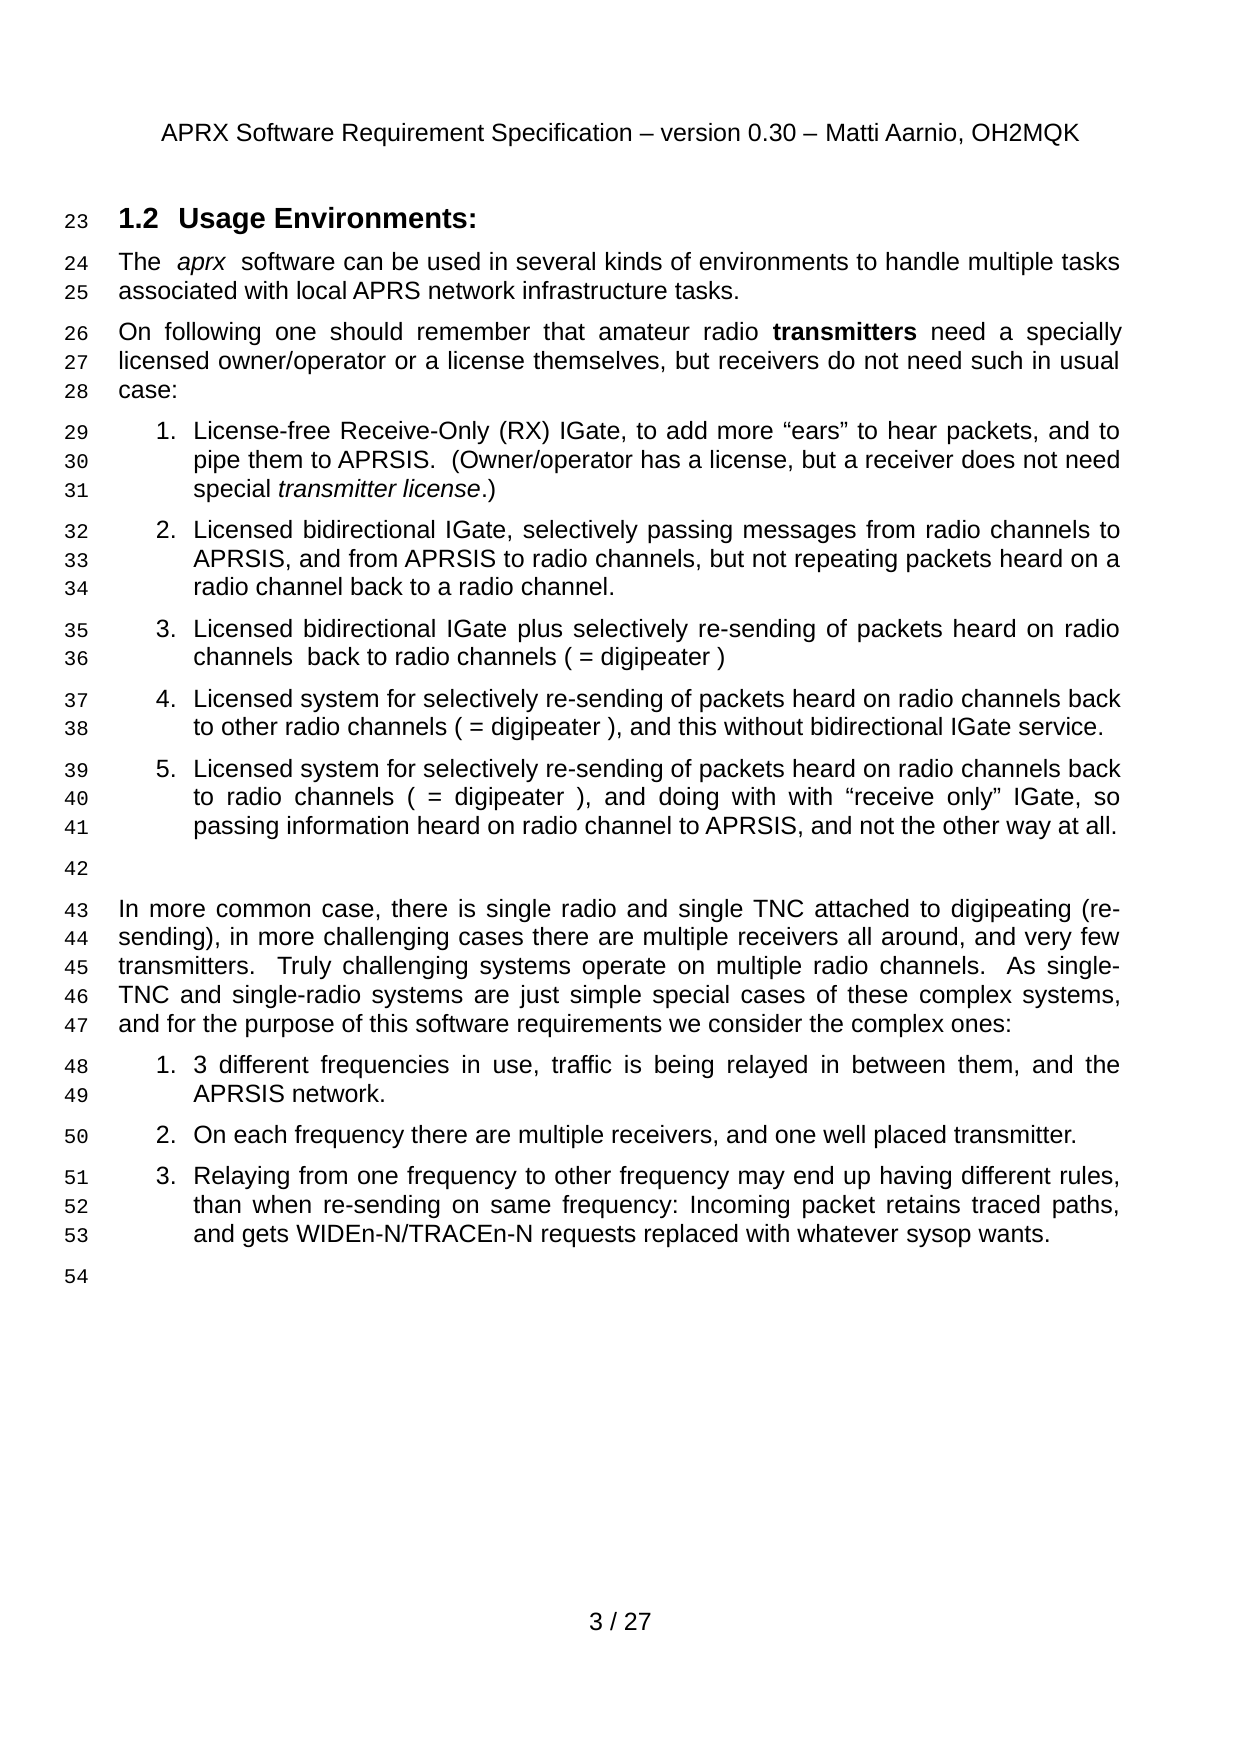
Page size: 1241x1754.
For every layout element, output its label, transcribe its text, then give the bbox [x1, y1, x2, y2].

list Licensed system for selectively re-sending of packets heard on radio channels back to other radio channels ( = digipeater ), and this without bidirectional IGate service. [156, 684, 1122, 741]
subtitle Usage Environments: [118, 201, 1122, 235]
list Relaying from one frequency to other frequency may end up having different rules, than when re-sending on same frequency: Incoming packet retains traced paths, and gets WIDEn-N/TRACEn-N requests replaced with whatever sysop wants. [156, 1161, 1122, 1247]
list License-free Receive-Only (RX) IGate, to add more “ears” to hear packets, and to pipe them to APRSIS. (Owner/operator has a license, but a receiver does not need special transmitter license.) [156, 416, 1122, 502]
list Licensed bidirectional IGate plus selectively re-sending of packets heard on radio channels back to radio channels ( = digipeater ) [156, 614, 1122, 671]
text On following one should remember that amateur radio transmitters need a specially licensed owner/operator or a license themselves, but receivers do not need such in usual case: [118, 317, 1122, 404]
text In more common case, there is single radio and single TNC attached to digipeating (re-sending), in more challenging cases there are multiple receivers all around, and very few transmitters. Truly challenging systems operate on multiple radio channels. As single-TNC and single-radio systems are just simple special cases of these complex systems, and for the purpose of this software requirements we consider the complex ones: [118, 894, 1122, 1037]
list Licensed system for selectively re-sending of packets heard on radio channels back to radio channels ( = digipeater ), and doing with with “receive only” IGate, so passing information heard on radio channel to APRSIS, and not the other way at all. [156, 754, 1122, 840]
list On each frequency there are multiple receivers, and one well placed transmitter. [156, 1120, 1122, 1149]
text The aprx software can be used in several kinds of environments to handle multiple tasks associated with local APRS network infrastructure tasks. [118, 247, 1122, 305]
list 3 different frequencies in use, traffic is being relayed in between them, and the APRSIS network. [156, 1050, 1122, 1107]
list Licensed bidirectional IGate, selectively passing messages from radio channels to APRSIS, and from APRSIS to radio channels, but not repeating packets heard on a radio channel back to a radio channel. [156, 515, 1122, 601]
